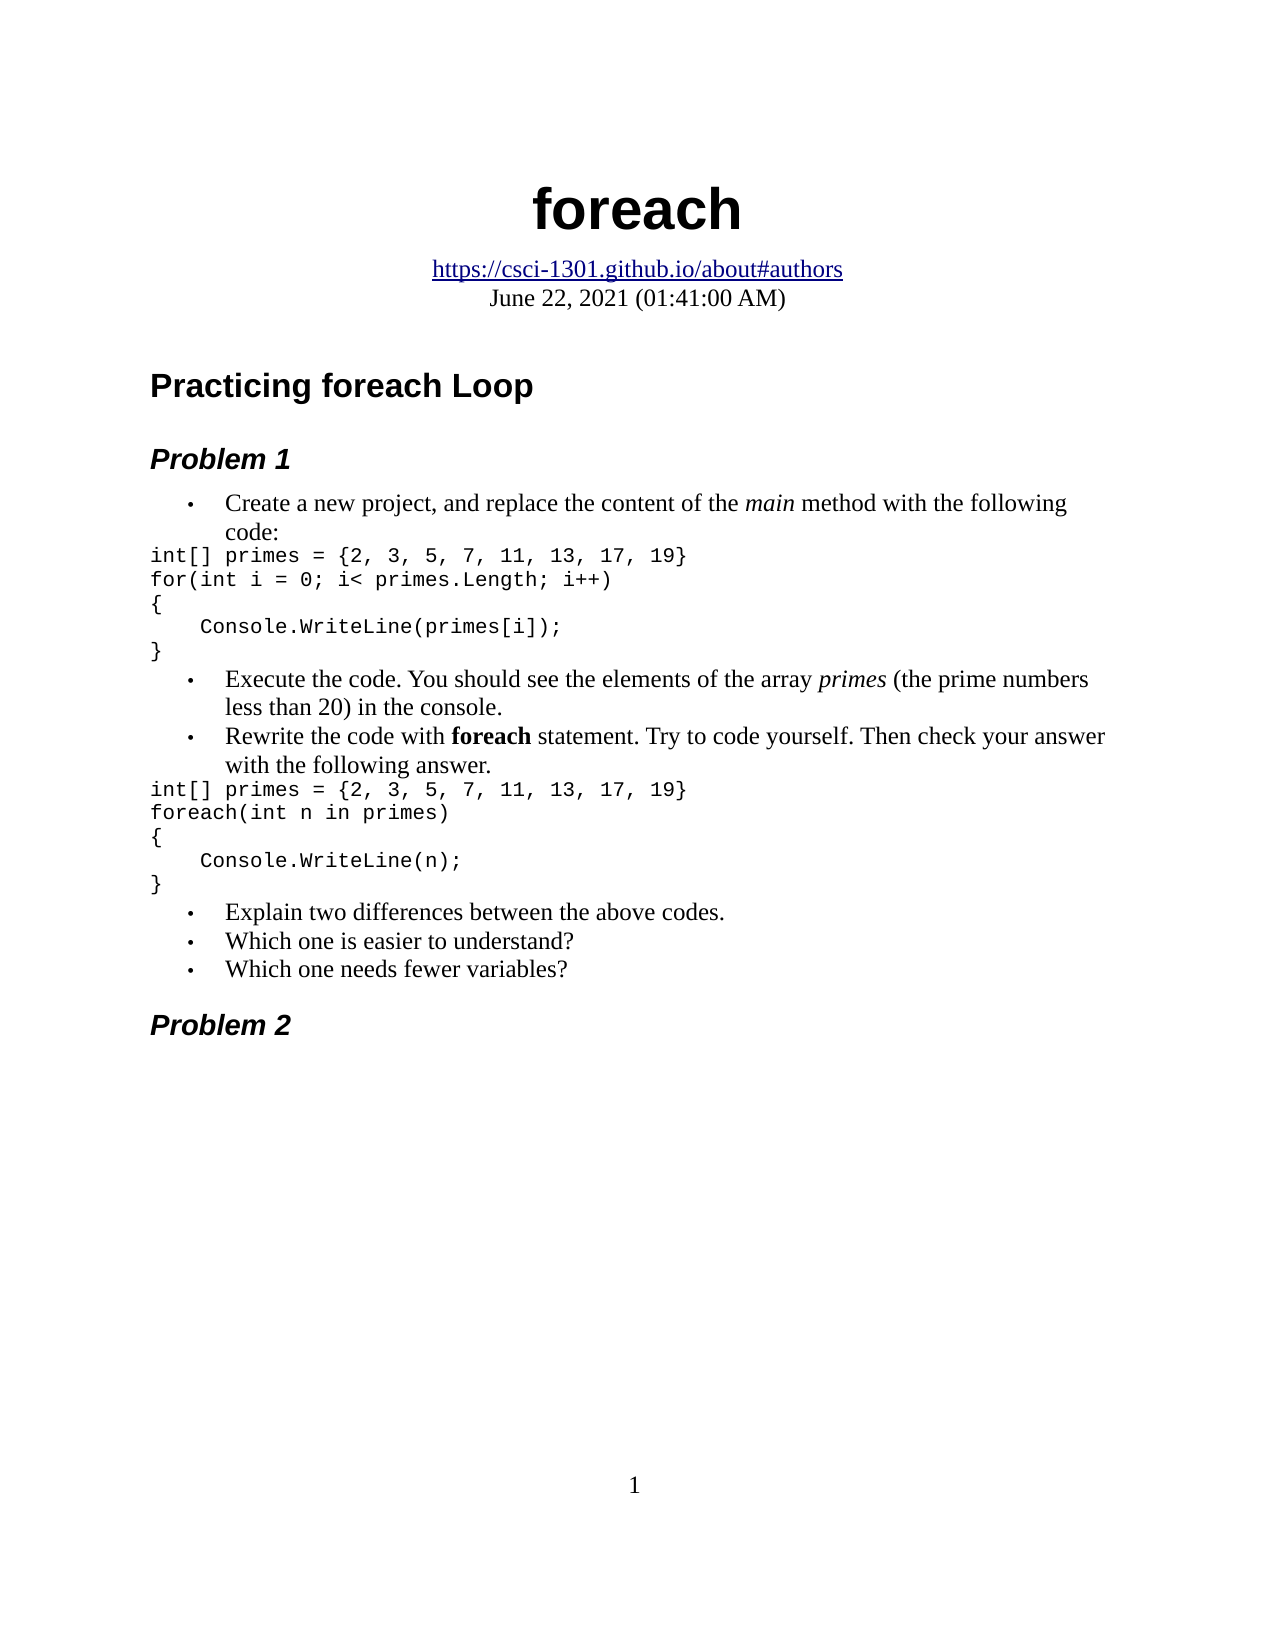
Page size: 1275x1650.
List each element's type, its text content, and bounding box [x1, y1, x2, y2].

text { [150, 826, 1125, 850]
list Execute the code. You should see the elements of the array primes (the prime numbers less than 20) in the console. [187, 664, 1125, 721]
text for(int i = 0; i< primes.Length; i++) [150, 569, 1125, 593]
subtitle Problem 2 [150, 1008, 1125, 1042]
text foreach(int n in primes) [150, 802, 1125, 826]
title foreach [150, 175, 1125, 242]
text { [150, 593, 1125, 616]
text Console.WriteLine(primes[i]); [150, 616, 1125, 640]
text https://csci-1301.github.io/about#authors [150, 254, 1125, 283]
text int[] primes = {2, 3, 5, 7, 11, 13, 17, 19} [150, 546, 1125, 569]
subtitle Practicing foreach Loop [150, 366, 1125, 404]
list Create a new project, and replace the content of the main method with the following code: [187, 488, 1125, 546]
text } [150, 873, 1125, 897]
text int[] primes = {2, 3, 5, 7, 11, 13, 17, 19} [150, 779, 1125, 802]
list Which one needs fewer variables? [187, 954, 1125, 983]
text Console.WriteLine(n); [150, 850, 1125, 873]
list Which one is easier to understand? [187, 926, 1125, 954]
list Rewrite the code with foreach statement. Try to code yourself. Then check your answer with the following answer. [187, 721, 1125, 779]
text } [150, 640, 1125, 664]
text June 22, 2021 (01:41:00 AM) [150, 283, 1125, 312]
subtitle Problem 1 [150, 442, 1125, 476]
list Explain two differences between the above codes. [187, 897, 1125, 926]
